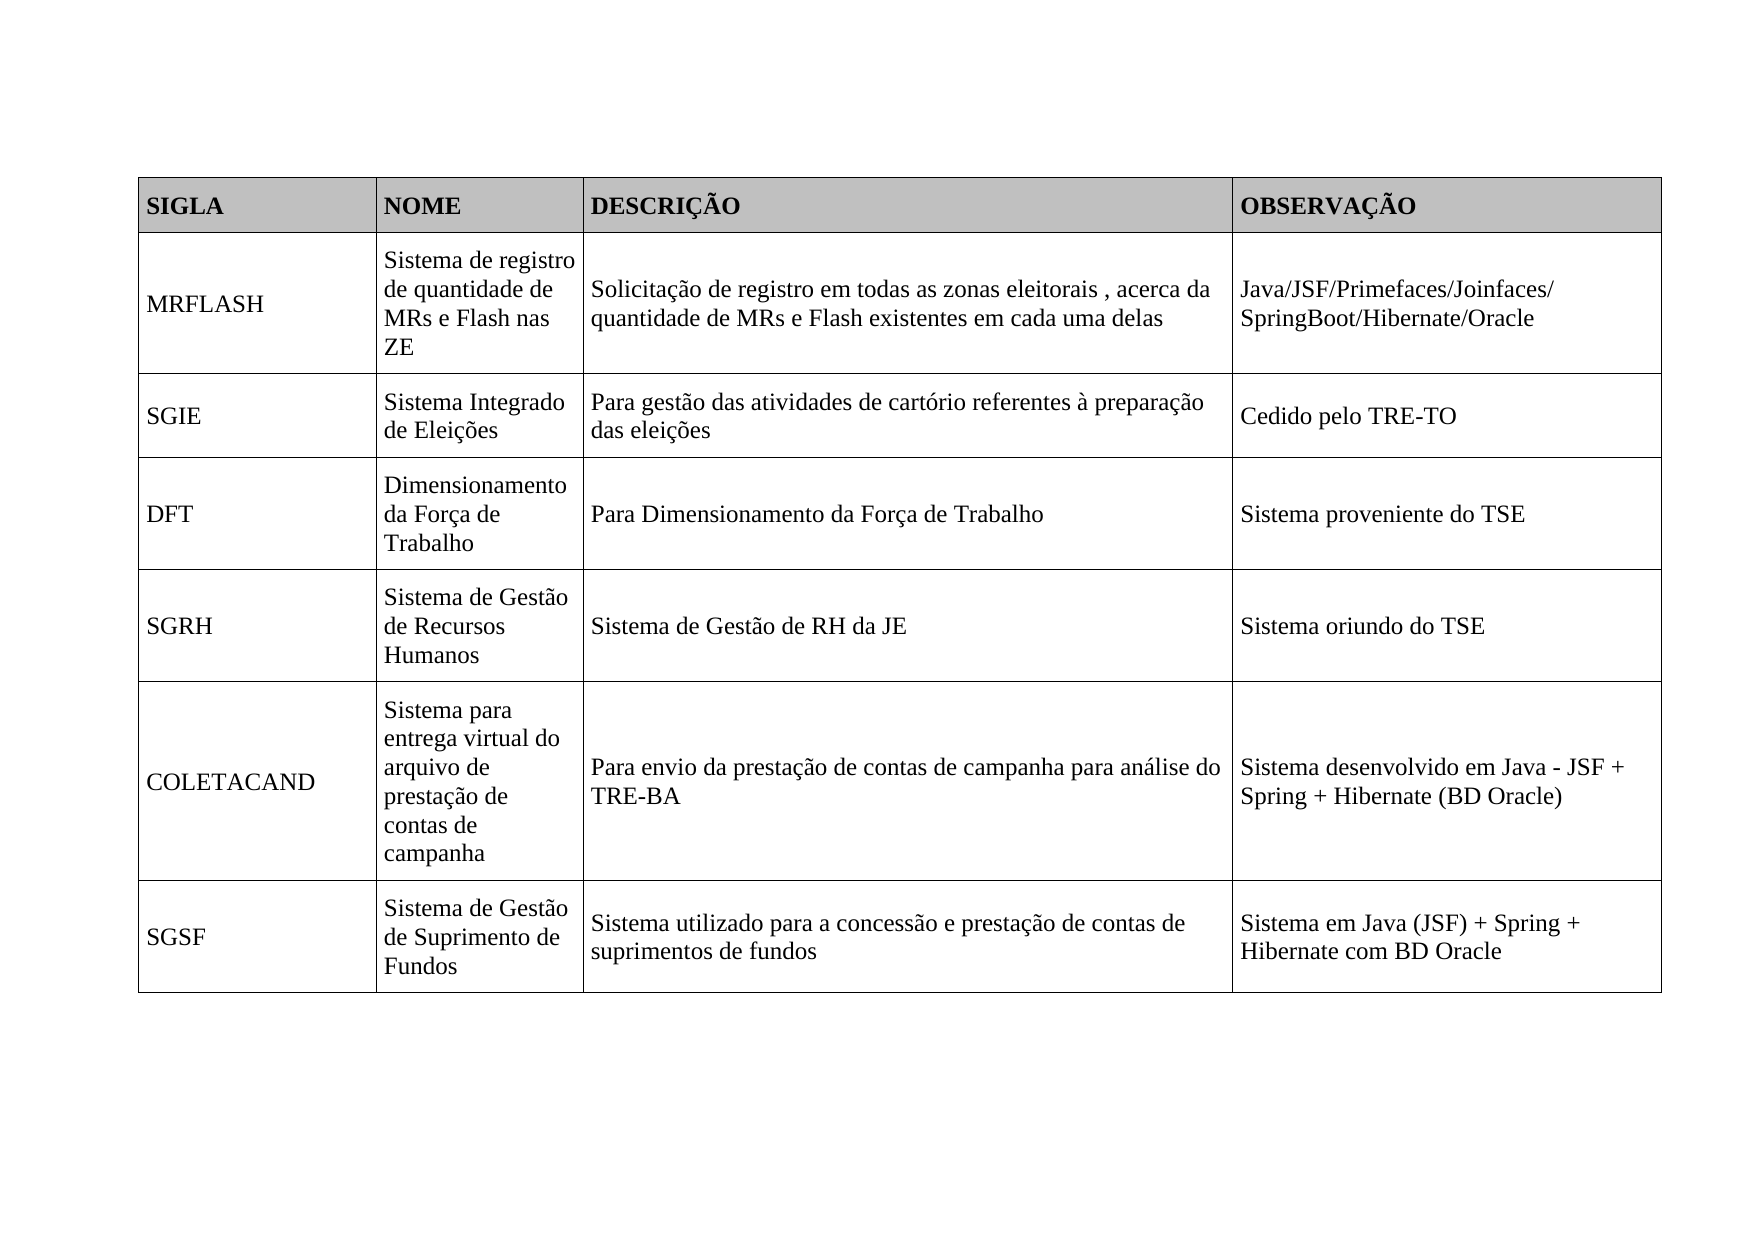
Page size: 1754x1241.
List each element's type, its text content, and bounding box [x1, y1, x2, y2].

table_cell Sistema para entrega virtual do arquivo de prestação de contas de campanha [377, 682, 583, 880]
table_cell SGSF [139, 881, 376, 992]
table_cell Sistema Integrado de Eleições [377, 374, 583, 457]
table_cell Para gestão das atividades de cartório referentes à preparação das eleições [584, 374, 1232, 457]
table_header NOME [377, 178, 583, 232]
table_cell SGIE [139, 374, 376, 457]
table_cell SGRH [139, 570, 376, 681]
table_header SIGLA [139, 178, 376, 232]
table_cell Sistema oriundo do TSE [1233, 570, 1661, 681]
table_cell Sistema desenvolvido em Java - JSF + Spring + Hibernate (BD Oracle) [1233, 682, 1661, 880]
table_cell Solicitação de registro em todas as zonas eleitorais , acerca da quantidade de MRs e Flash existentes em cada uma delas [584, 233, 1232, 373]
table_cell Para Dimensionamento da Força de Trabalho [584, 458, 1232, 569]
table_cell Cedido pelo TRE-TO [1233, 374, 1661, 457]
table_cell Sistema em Java (JSF) + Spring + Hibernate com BD Oracle [1233, 881, 1661, 992]
table_cell Sistema de Gestão de RH da JE [584, 570, 1232, 681]
table_cell Sistema proveniente do TSE [1233, 458, 1661, 569]
table_cell COLETACAND [139, 682, 376, 880]
table_cell Sistema de registro de quantidade de MRs e Flash nas ZE [377, 233, 583, 373]
table_cell Dimensionamento da Força de Trabalho [377, 458, 583, 569]
table_cell Sistema utilizado para a concessão e prestação de contas de suprimentos de fundos [584, 881, 1232, 992]
table_cell Java/JSF/Primefaces/Joinfaces/SpringBoot/Hibernate/Oracle [1233, 233, 1661, 373]
table_cell MRFLASH [139, 233, 376, 373]
table_header DESCRIÇÃO [584, 178, 1232, 232]
table_cell DFT [139, 458, 376, 569]
table_cell Para envio da prestação de contas de campanha para análise do TRE-BA [584, 682, 1232, 880]
table_cell Sistema de Gestão de Suprimento de Fundos [377, 881, 583, 992]
table_cell Sistema de Gestão de Recursos Humanos [377, 570, 583, 681]
table_header OBSERVAÇÃO [1233, 178, 1661, 232]
